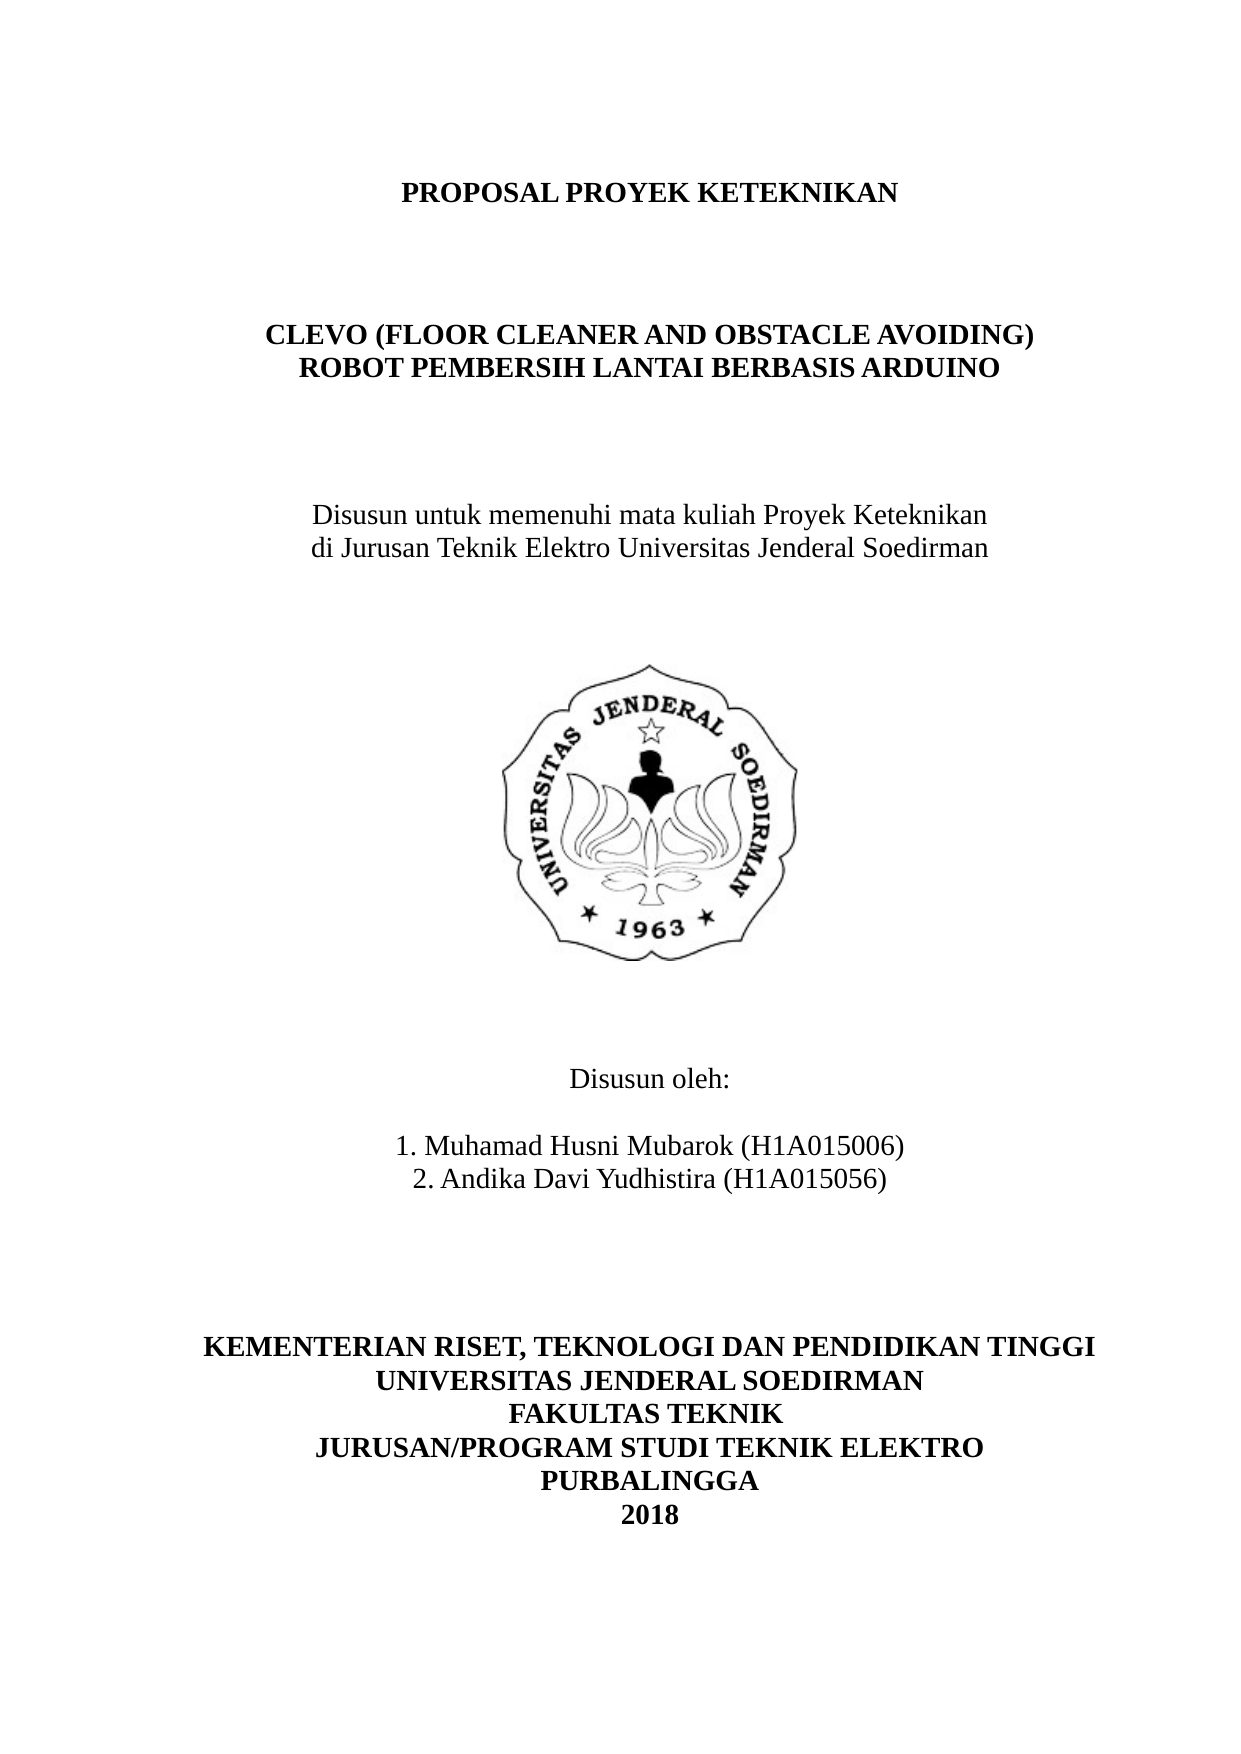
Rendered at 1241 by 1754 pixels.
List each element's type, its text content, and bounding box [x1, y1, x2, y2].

title Proposal proyek keteknikan [177, 175, 1122, 208]
title CLEVO (FLOOR CLEANER AND OBSTACLE AVOIDING) ROBOT PEMBERSIH LANTAI BERBASIS ARDUINO [177, 317, 1122, 384]
subtitle UNIVERSITAS JENDERAL SOEDIRMAN [177, 1363, 1122, 1396]
subtitle Disusun oleh: [177, 1061, 1122, 1094]
subtitle PURBALINGGA [177, 1463, 1122, 1497]
subtitle 2018 [177, 1497, 1122, 1531]
subtitle FAKULTAS TEKNIK [177, 1396, 1122, 1430]
subtitle Disusun untuk memenuhi mata kuliah Proyek Keteknikan di Jurusan Teknik Elektro Universitas Jenderal Soedirman [177, 497, 1122, 564]
subtitle KEMENTERIAN RISET, TEKNOLOGI DAN PENDIDIKAN TINGGI [177, 1329, 1122, 1363]
subtitle JURUSAN/PROGRAM STUDI TEKNIK ELEKTRO [177, 1430, 1122, 1463]
subtitle 1. Muhamad Husni Mubarok (H1A015006) [177, 1128, 1122, 1162]
subtitle 2. Andika Davi Yudhistira (H1A015056) [177, 1162, 1122, 1195]
picture [501, 664, 798, 961]
